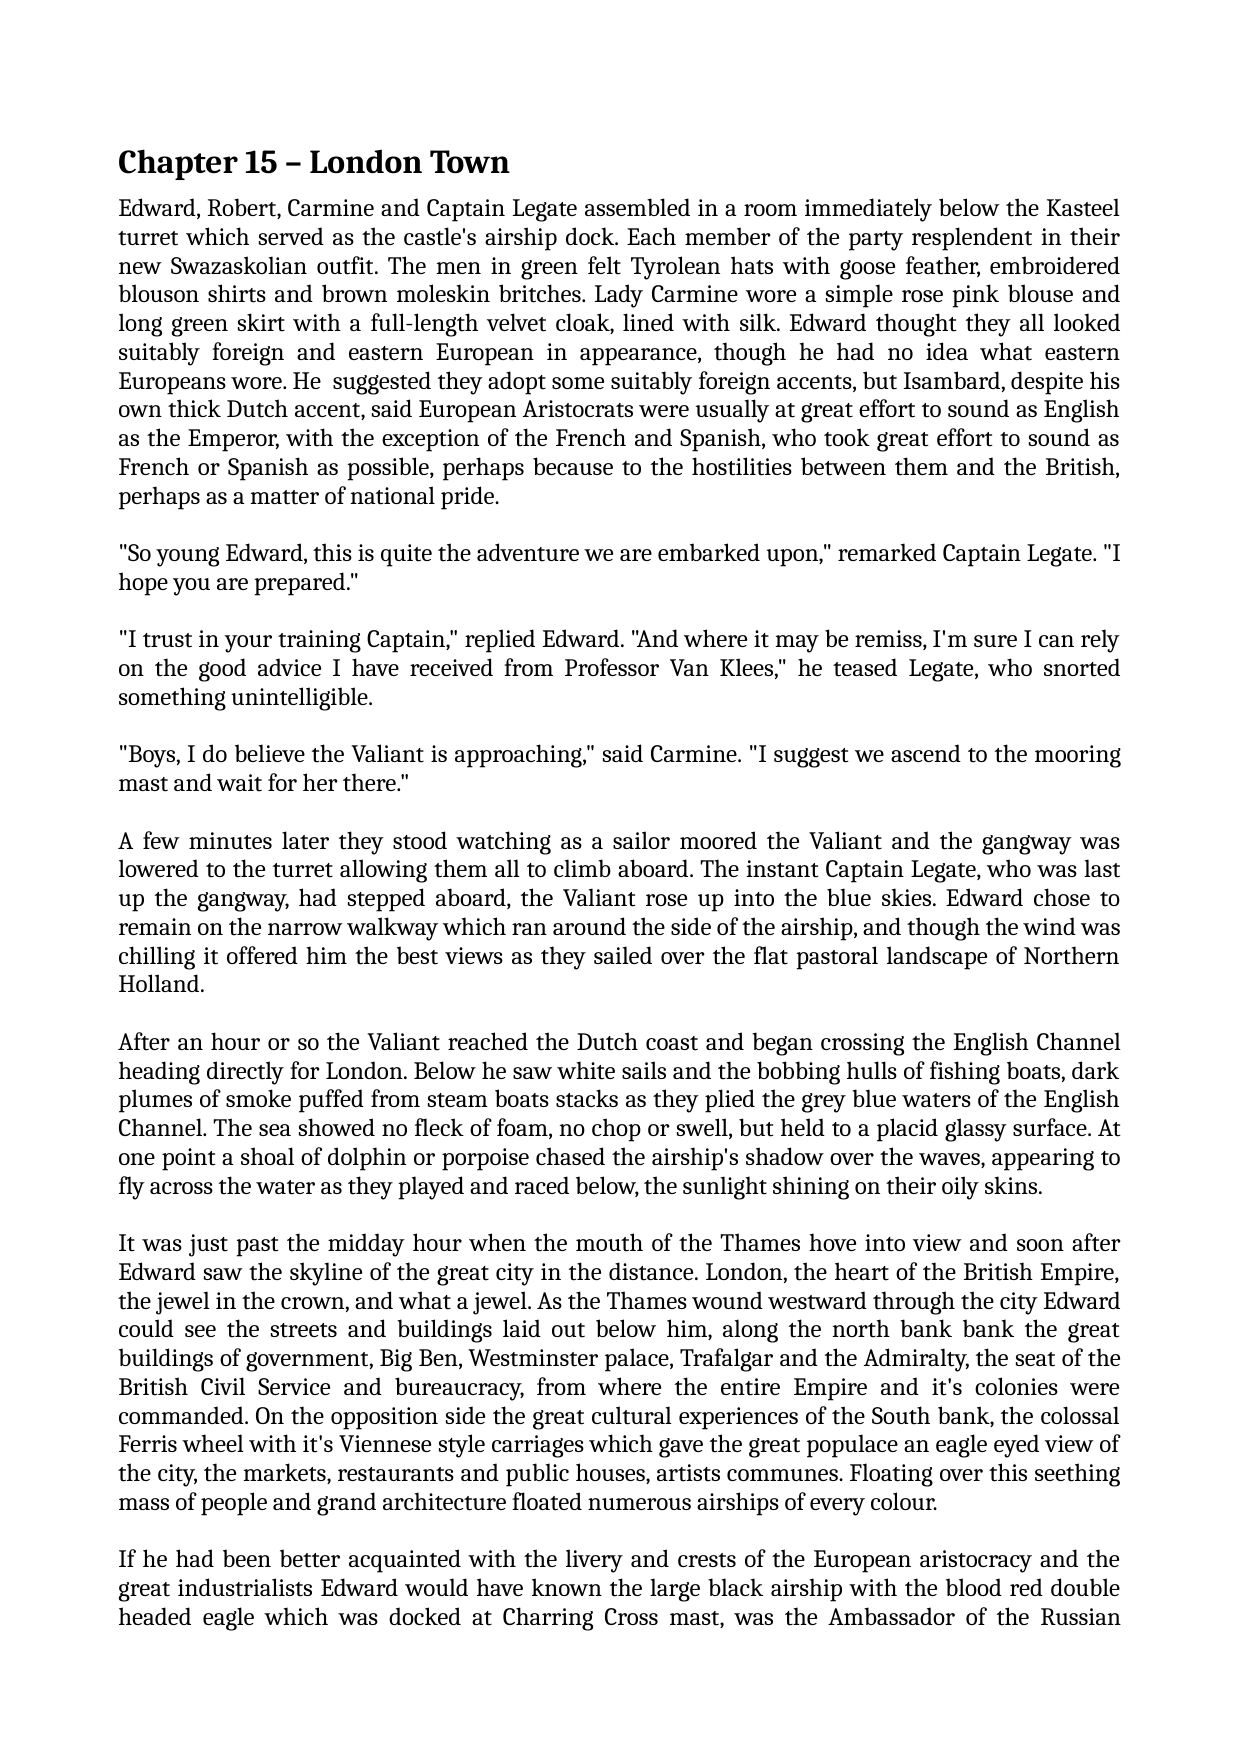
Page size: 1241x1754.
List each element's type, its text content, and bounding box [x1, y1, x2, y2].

subtitle Chapter 15 – London Town [118, 143, 1122, 182]
text It was just past the midday hour when the mouth of the Thames hove into view and soon after Edward saw the skyline of the great city in the distance. London, the heart of the British Empire, the jewel in the crown, and what a jewel. As the Thames wound westward through the city Edward could see the streets and buildings laid out below him, along the north bank bank the great buildings of government, Big Ben, Westminster palace, Trafalgar and the Admiralty, the seat of the British Civil Service and bureaucracy, from where the entire Empire and it's colonies were commanded. On the opposition side the great cultural experiences of the South bank, the colossal Ferris wheel with it's Viennese style carriages which gave the great populace an eagle eyed view of the city, the markets, restaurants and public houses, artists communes. Floating over this seething mass of people and grand architecture floated numerous airships of every colour. [118, 1229, 1122, 1517]
text After an hour or so the Valiant reached the Dutch coast and began crossing the English Channel heading directly for London. Below he saw white sails and the bobbing hulls of fishing boats, dark plumes of smoke puffed from steam boats stacks as they plied the grey blue waters of the English Channel. The sea showed no fleck of foam, no chop or swell, but held to a placid glassy surface. At one point a shoal of dolphin or porpoise chased the airship's shadow over the waves, appearing to fly across the water as they played and raced below, the sunlight shining on their oily skins. [118, 1028, 1122, 1200]
text "Boys, I do believe the Valiant is approaching," said Carmine. "I suggest we ascend to the mooring mast and wait for her there." [118, 740, 1122, 798]
text "So young Edward, this is quite the adventure we are embarked upon," remarked Captain Legate. "I hope you are prepared." [118, 539, 1122, 597]
text Edward, Robert, Carmine and Captain Legate assembled in a room immediately below the Kasteel turret which served as the castle's airship dock. Each member of the party resplendent in their new Swazaskolian outfit. The men in green felt Tyrolean hats with goose feather, embroidered blouson shirts and brown moleskin britches. Lady Carmine wore a simple rose pink blouse and long green skirt with a full-length velvet cloak, lined with silk. Edward thought they all looked suitably foreign and eastern European in appearance, though he had no idea what eastern Europeans wore. He suggested they adopt some suitably foreign accents, but Isambard, despite his own thick Dutch accent, said European Aristocrats were usually at great effort to sound as English as the Emperor, with the exception of the French and Spanish, who took great effort to sound as French or Spanish as possible, perhaps because to the hostilities between them and the British, perhaps as a matter of national pride. [118, 194, 1122, 510]
text If he had been better acquainted with the livery and crests of the European aristocracy and the great industrialists Edward would have known the large black airship with the blood red double headed eagle which was docked at Charring Cross mast, was the Ambassador of the Russian [118, 1545, 1122, 1632]
text "I trust in your training Captain," replied Edward. "And where it may be remiss, I'm sure I can rely on the good advice I have received from Professor Van Klees," he teased Legate, who snorted something unintelligible. [118, 625, 1122, 712]
text A few minutes later they stood watching as a sailor moored the Valiant and the gangway was lowered to the turret allowing them all to climb aboard. The instant Captain Legate, who was last up the gangway, had stepped aboard, the Valiant rose up into the blue skies. Edward chose to remain on the narrow walkway which ran around the side of the airship, and though the wind was chilling it offered him the best views as they sailed over the flat pastoral landscape of Northern Holland. [118, 827, 1122, 999]
